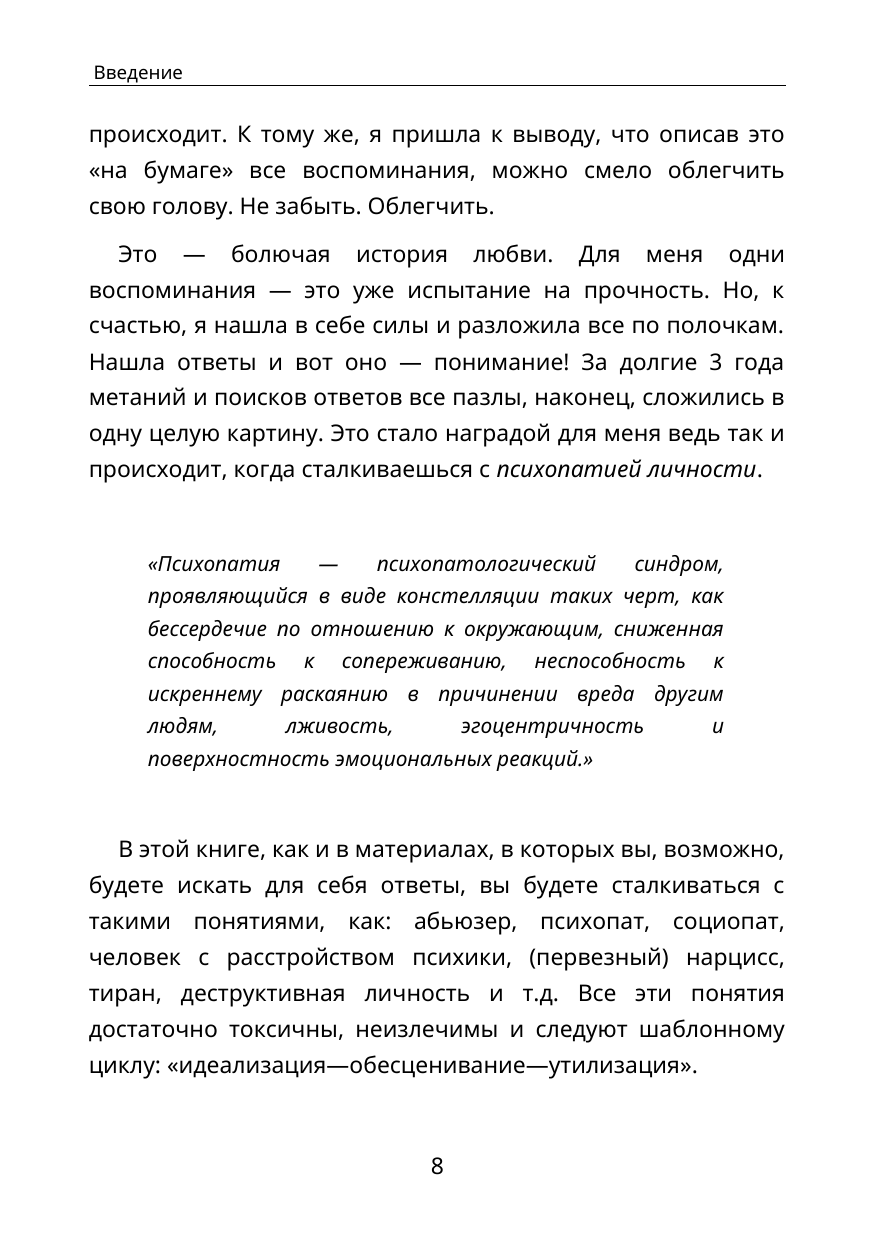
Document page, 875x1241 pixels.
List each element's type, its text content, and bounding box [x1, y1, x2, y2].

text «Психопатия — психопатологический синдром, проявляющийся в виде констелляции таких черт, как бессердечие по отношению к окружающим, сниженная способность к сопереживанию, неспособность к искреннему раскаянию в причинении вреда другим людям, лживость, эгоцентричность и поверхностность эмоциональных реакций.» [148, 549, 726, 773]
text происходит. К тому же, я пришла к выводу, что описав это «на бумаге» все воспоминания, можно смело облегчить свою голову. Не забыть. Облегчить. [88, 118, 786, 221]
text В этой книге, как и в материалах, в которых вы, возможно, будете искать для себя ответы, вы будете сталкиваться с такими понятиями, как: абьюзер, психопат, социопат, человек с расстройством психики, (первезный) нарцисс, тиран, деструктивная личность и т.д. Все эти понятия достаточно токсичны, неизлечимы и следуют шаблонному циклу: «идеализация—обесценивание—утилизация». [88, 833, 786, 1080]
text Это — болючая история любви. Для меня одни воспоминания — это уже испытание на прочность. Но, к счастью, я нашла в себе силы и разложила все по полочкам. Нашла ответы и вот оно — понимание! За долгие 3 года метаний и поисков ответов все пазлы, наконец, сложились в одну целую картину. Это стало наградой для меня ведь так и происходит, когда сталкиваешься с психопатией личности. [88, 238, 786, 484]
